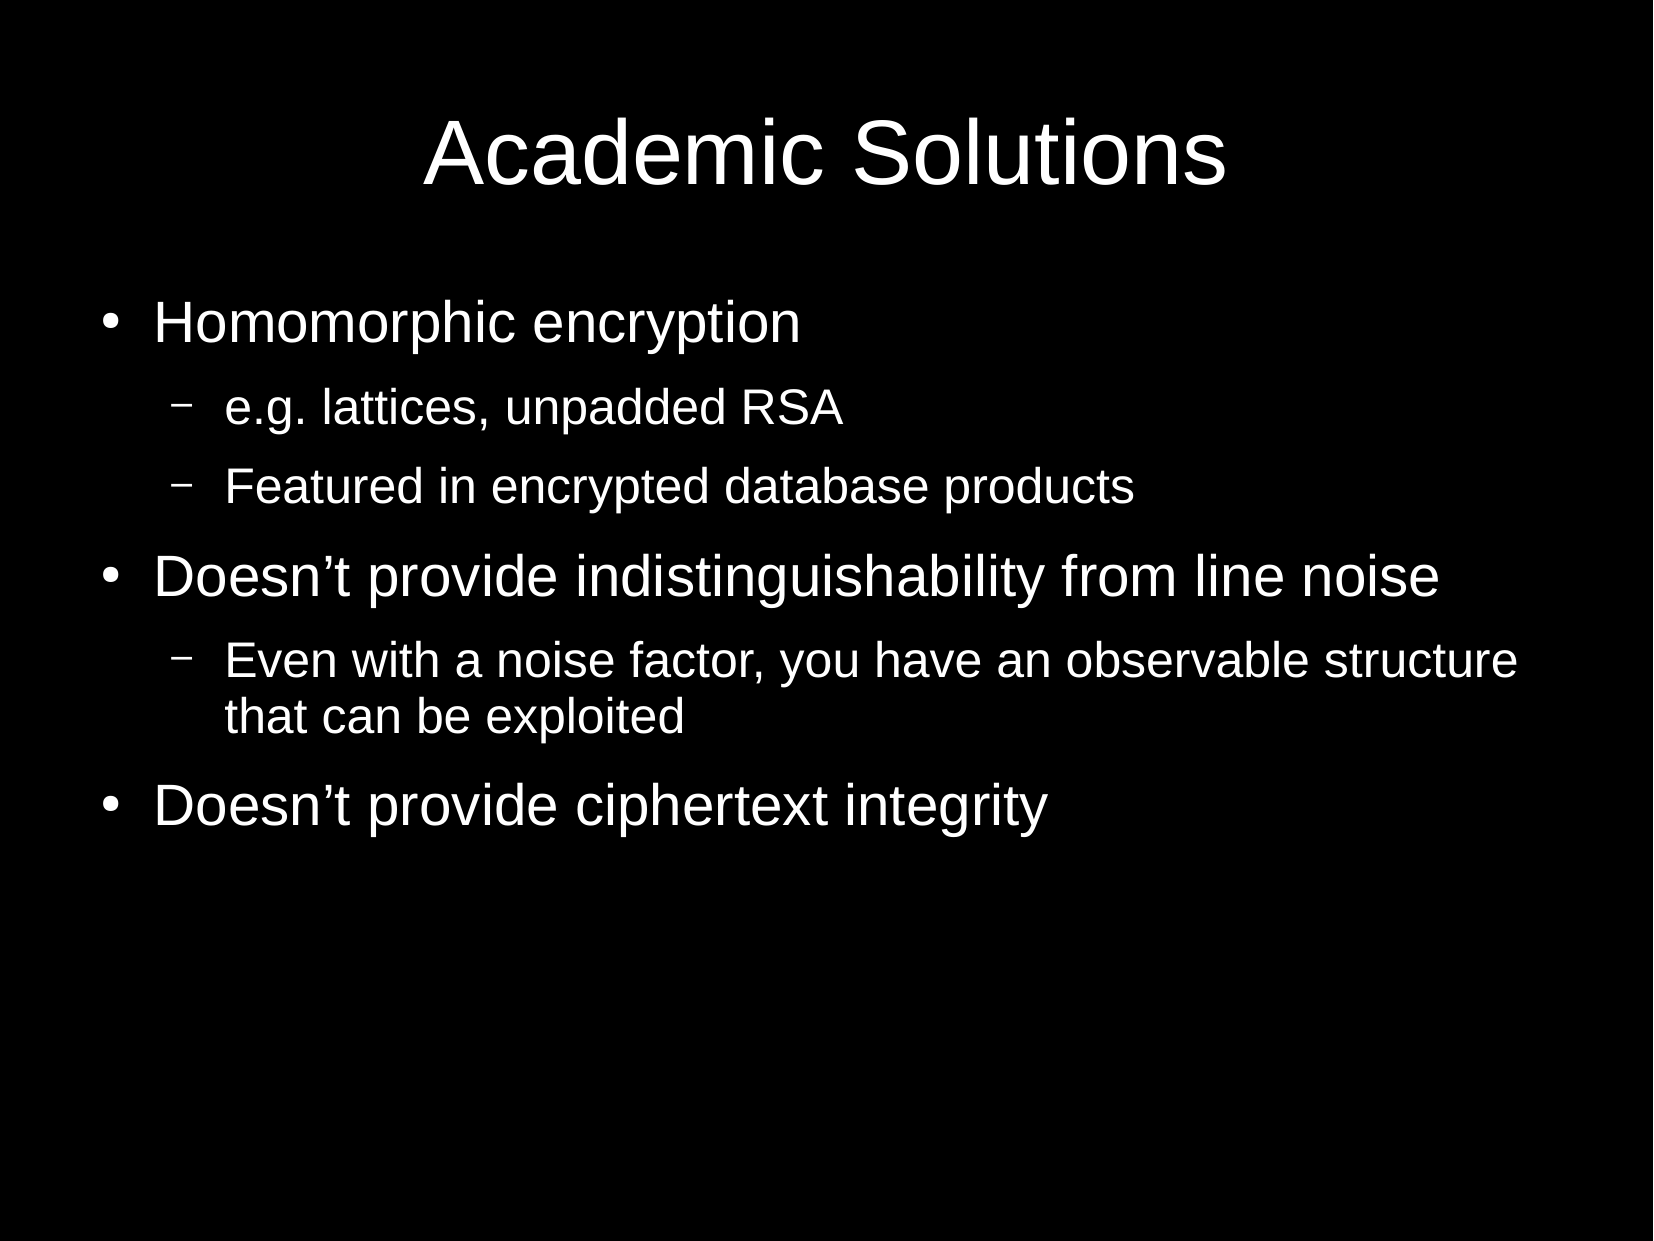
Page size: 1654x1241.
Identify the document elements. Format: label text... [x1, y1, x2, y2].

list Homomorphic encryption e.g. lattices, unpadded RSA Featured in encrypted database products Doesn’t provide indistinguishability from line noise Even with a noise factor, you have an observable structure that can be exploited Doesn’t provide ciphertext integrity [82, 290, 1571, 1096]
title Academic Solutions [82, 49, 1571, 257]
